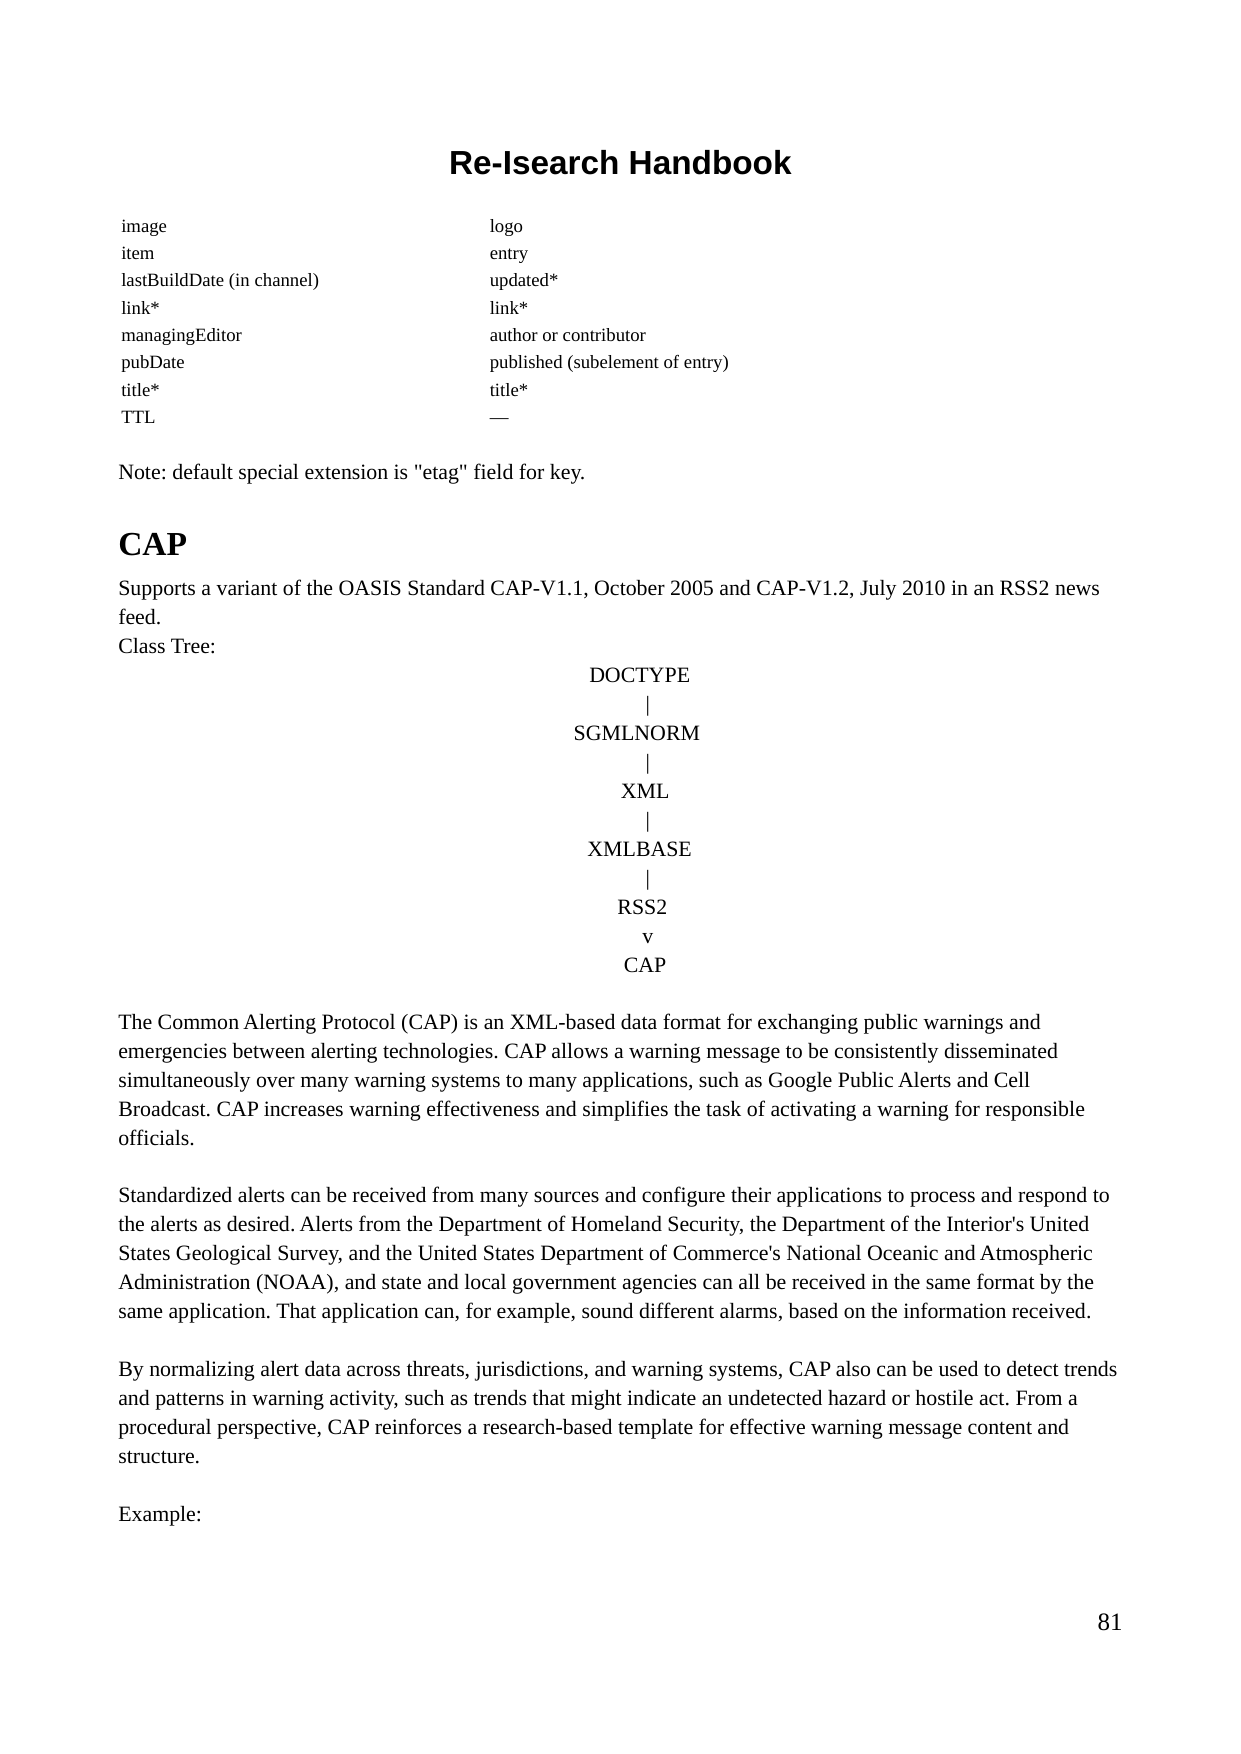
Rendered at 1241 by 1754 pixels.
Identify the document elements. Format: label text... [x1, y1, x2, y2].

table_cell title* [118, 376, 487, 403]
table_cell image [118, 212, 487, 239]
text DOCTYPE [118, 662, 1122, 687]
table_cell logo [487, 212, 889, 239]
text | [118, 807, 1122, 832]
table_cell link* [487, 294, 889, 321]
text By normalizing alert data across threats, jurisdictions, and warning systems, CAP also can be used to detect trends and patterns in warning activity, such as trends that might indicate an undetected hazard or hostile act. From a procedural perspective, CAP reinforces a research-based template for effective warning message content and structure. [118, 1356, 1122, 1468]
text v [118, 923, 1122, 948]
text | [118, 749, 1122, 774]
table_cell managingEditor [118, 321, 487, 348]
text SGMLNORM [118, 720, 1122, 745]
table_cell pubDate [118, 349, 487, 376]
text The Common Alerting Protocol (CAP) is an XML-based data format for exchanging public warnings and emergencies between alerting technologies. CAP allows a warning message to be consistently disseminated simultaneously over many warning systems to many applications, such as Google Public Alerts and Cell Broadcast. CAP increases warning effectiveness and simplifies the task of activating a warning for responsible officials. [118, 1009, 1122, 1150]
text XMLBASE [118, 836, 1122, 861]
text | [118, 691, 1122, 716]
text Note: default special extension is "etag" field for key. [118, 459, 1122, 484]
table_cell link* [118, 294, 487, 321]
subtitle CAP [118, 524, 1122, 563]
text CAP [118, 952, 1122, 977]
text RSS2 [118, 894, 1122, 919]
text XML [118, 778, 1122, 803]
table_cell — [487, 403, 889, 431]
text Example: [118, 1501, 1122, 1526]
text Supports a variant of the OASIS Standard CAP-V1.1, October 2005 and CAP-V1.2, July 2010 in an RSS2 news feed. [118, 575, 1122, 629]
text Class Tree: [118, 633, 1122, 658]
table_cell published (subelement of entry) [487, 349, 889, 376]
text | [118, 865, 1122, 890]
table_cell updated* [487, 266, 889, 294]
table_cell lastBuildDate (in channel) [118, 266, 487, 294]
table_cell item [118, 239, 487, 266]
table_cell TTL [118, 403, 487, 431]
table_cell entry [487, 239, 889, 266]
text Standardized alerts can be received from many sources and configure their applications to process and respond to the alerts as desired. Alerts from the Department of Homeland Security, the Department of the Interior's United States Geological Survey, and the United States Department of Commerce's National Oceanic and Atmospheric Administration (NOAA), and state and local government agencies can all be received in the same format by the same application. That application can, for example, sound different alarms, based on the information received. [118, 1182, 1122, 1323]
table_cell author or contributor [487, 321, 889, 348]
table_cell title* [487, 376, 889, 403]
